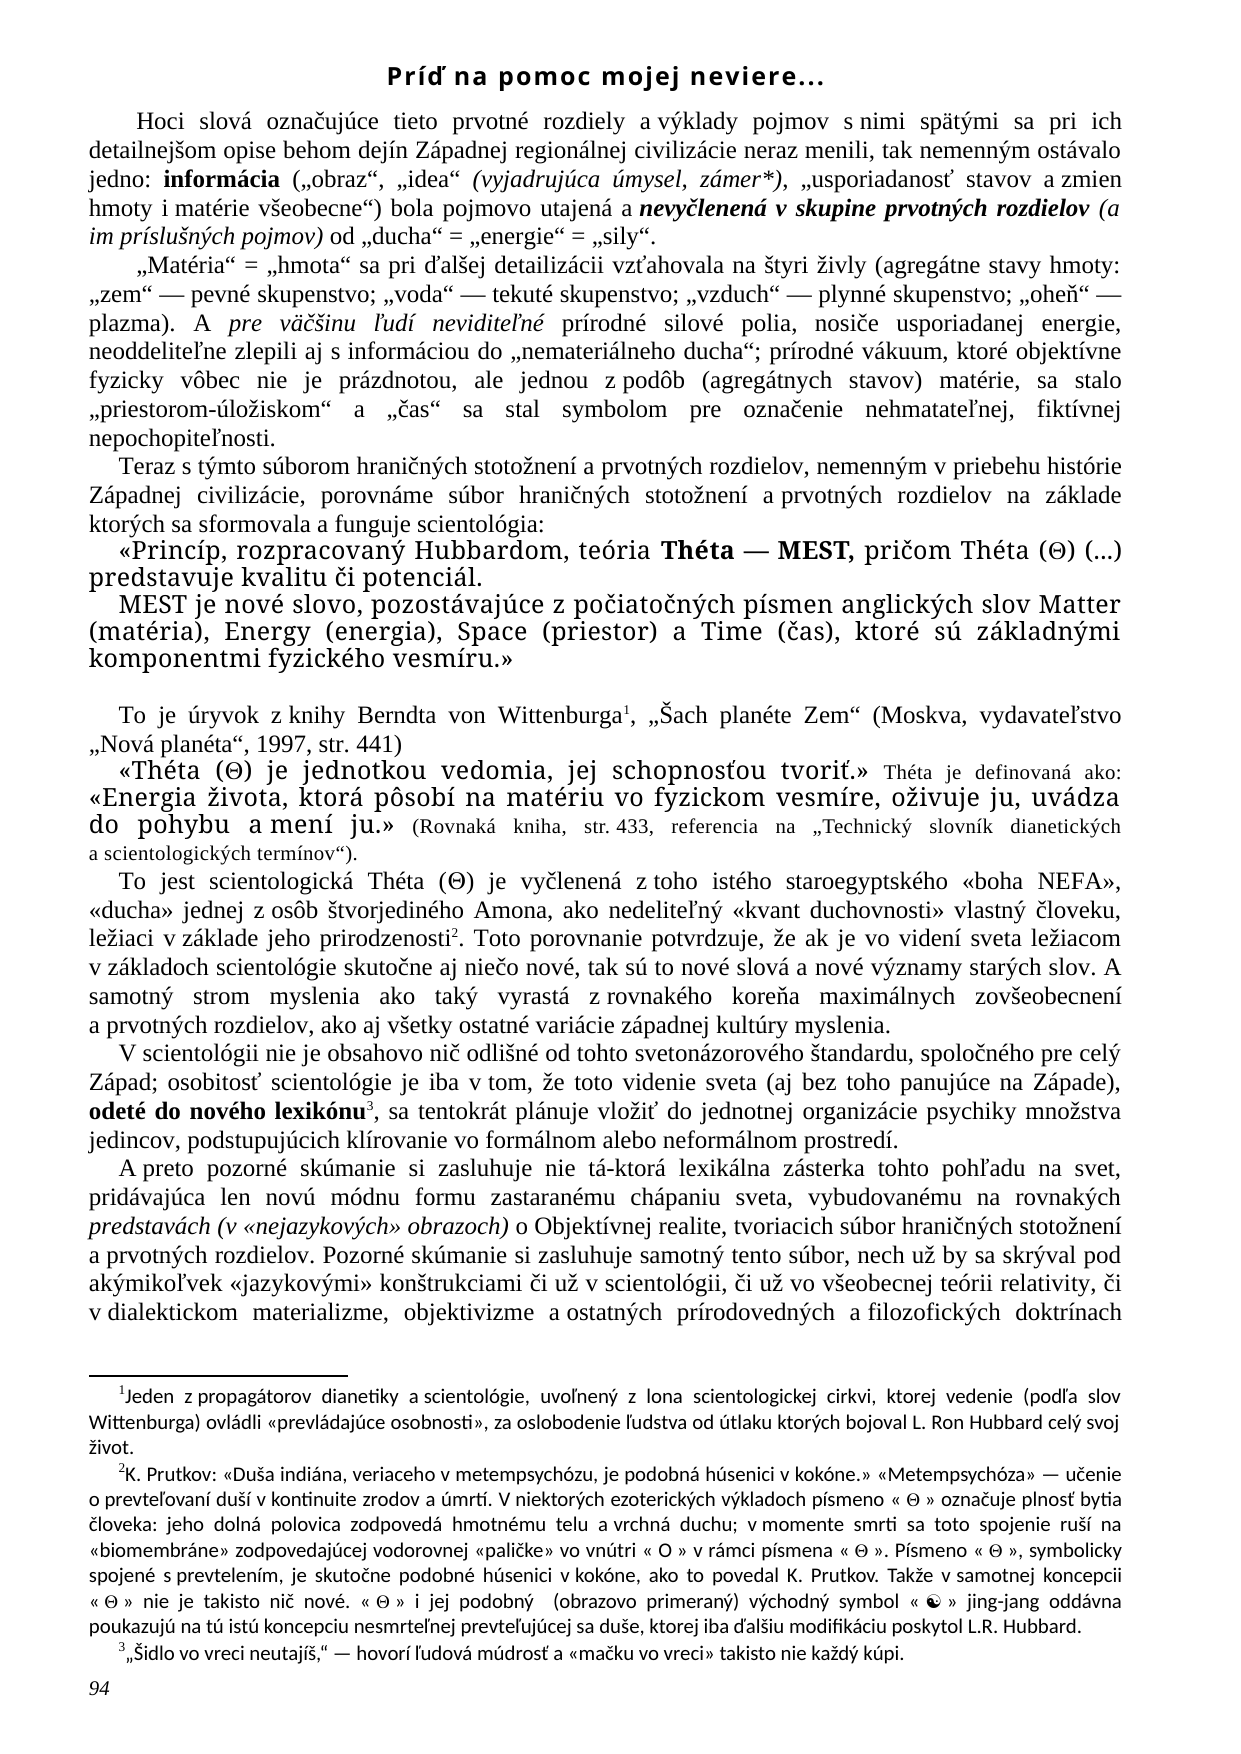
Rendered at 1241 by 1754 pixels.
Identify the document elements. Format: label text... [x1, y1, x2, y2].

text „Šidlo vo vreci neutajíš,“ — hovorí ľudová múdrosť a «mačku vo vreci» takisto nie každý kúpi. [89, 1639, 1122, 1665]
text To je úryvok z knihy Berndta von Wittenburga, „Šach planéte Zem“ (Moskva, vydavateľstvo „Nová planéta“, 1997, str. 441) [89, 700, 1122, 758]
text To jest scientologická Théta () je vyčlenená z toho istého staroegyptského «boha NEFA», «ducha» jednej z osôb štvorjediného Amona, ako nedeliteľný «kvant duchovnosti» vlastný človeku, ležiaci v základe jeho prirodzenosti. Toto porovnanie potvrdzuje, že ak je vo videní sveta ležiacom v základoch scientológie skutočne aj niečo nové, tak sú to nové slová a nové významy starých slov. A samotný strom myslenia ako taký vyrastá z rovnakého koreňa maximálnych zovšeobecnení a prvotných rozdielov, ako aj všetky ostatné variácie západnej kultúry myslenia. [89, 866, 1122, 1038]
text Jeden z propagátorov dianetiky a scientológie, uvoľnený z lona scientologickej cirkvi, ktorej vedenie (podľa slov Wittenburga) ovládli «prevládajúce osobnosti», za oslobodenie ľudstva od útlaku ktorých bojoval L. Ron Hubbard celý svoj život. [89, 1382, 1122, 1460]
text «Théta () je jednotkou vedomia, jej schopnosťou tvoriť.» Théta je definovaná ako: «Energia života, ktorá pôsobí na matériu vo fyzickom vesmíre, oživuje ju, uvádza do pohybu a mení ju.» (Rovnaká kniha, str. 433, referencia na „Technický slovník dianetických a scientologických termínov“). [89, 758, 1122, 866]
text Hoci slová označujúce tieto prvotné rozdiely a výklady pojmov s nimi spätými sa pri ich detailnejšom opise behom dejín Západnej regionálnej civilizácie neraz menili, tak nemenným ostávalo jedno: informácia („obraz“, „idea“ (vyjadrujúca úmysel, zámer*), „usporiadanosť stavov a zmien hmoty i matérie všeobecne“) bola pojmovo utajená a nevyčlenená v skupine prvotných rozdielov (a im príslušných pojmov) od „ducha“ = „energie“ = „sily“. [89, 106, 1122, 250]
text A preto pozorné skúmanie si zasluhuje nie tá-ktorá lexikálna zásterka tohto pohľadu na svet, pridávajúca len novú módnu formu zastaranému chápaniu sveta, vybudovanému na rovnakých predstavách (v «nejazykových» obrazoch) o Objektívnej realite, tvoriacich súbor hraničných stotožnení a prvotných rozdielov. Pozorné skúmanie si zasluhuje samotný tento súbor, nech už by sa skrýval pod akýmikoľvek «jazykovými» konštrukciami či už v scientológii, či už vo všeobecnej teórii relativity, či v dialektickom materializme, objektivizme a ostatných prírodovedných a filozofických doktrínach [89, 1153, 1122, 1326]
text „Matéria“ = „hmota“ sa pri ďalšej detailizácii vzťahovala na štyri živly (agregátne stavy hmoty: „zem“ — pevné skupenstvo; „voda“ — tekuté skupenstvo; „vzduch“ — plynné skupenstvo; „oheň“ — plazma). A pre väčšinu ľudí neviditeľné prírodné silové polia, nosiče usporiadanej energie, neoddeliteľne zlepili aj s informáciou do „nemateriálneho ducha“; prírodné vákuum, ktoré objektívne fyzicky vôbec nie je prázdnotou, ale jednou z podôb (agregátnych stavov) matérie, sa stalo „priestorom-úložiskom“ a „čas“ sa stal symbolom pre označenie nehmatateľnej, fiktívnej nepochopiteľnosti. [89, 250, 1122, 451]
text «Princíp, rozpracovaný Hubbardom, teória Théta — MEST, pričom Théta () (...) predstavuje kvalitu či potenciál. [89, 538, 1122, 592]
text K. Prutkov: «Duša indiána, veriaceho v metempsychózu, je podobná húsenici v kokóne.» «Metempsychóza» — učenie o prevteľovaní duší v kontinuite zrodov a úmrtí. V niektorých ezoterických výkladoch písmeno «  » označuje plnosť bytia človeka: jeho dolná polovica zodpovedá hmotnému telu a vrchná duchu; v momente smrti sa toto spojenie ruší na «biomembráne» zodpovedajúcej vodorovnej «paličke» vo vnútri « O » v rámci písmena «  ». Písmeno «  », symbolicky spojené s prevtelením, je skutočne podobné húsenici v kokóne, ako to povedal K. Prutkov. Takže v samotnej koncepcii «  » nie je takisto nič nové. «  » i jej podobný (obrazovo primeraný) východný symbol «  » jing-jang oddávna poukazujú na tú istú koncepciu nesmrteľnej prevteľujúcej sa duše, ktorej iba ďalšiu modifikáciu poskytol L.R. Hubbard. [89, 1460, 1122, 1639]
text Teraz s týmto súborom hraničných stotožnení a prvotných rozdielov, nemenným v priebehu histórie Západnej civilizácie, porovnáme súbor hraničných stotožnení a prvotných rozdielov na základe ktorých sa sformovala a funguje scientológia: [89, 451, 1122, 538]
text V scientológii nie je obsahovo nič odlišné od tohto svetonázorového štandardu, spoločného pre celý Západ; osobitosť scientológie je iba v tom, že toto videnie sveta (aj bez toho panujúce na Západe), odeté do nového lexikónu, sa tentokrát plánuje vložiť do jednotnej organizácie psychiky množstva jedincov, podstupujúcich klírovanie vo formálnom alebo neformálnom prostredí. [89, 1038, 1122, 1153]
text MEST je nové slovo, pozostávajúce z počiatočných písmen anglických slov Matter (matéria), Energy (energia), Space (priestor) a Time (čas), ktoré sú základnými komponentmi fyzického vesmíru.» [89, 592, 1122, 673]
